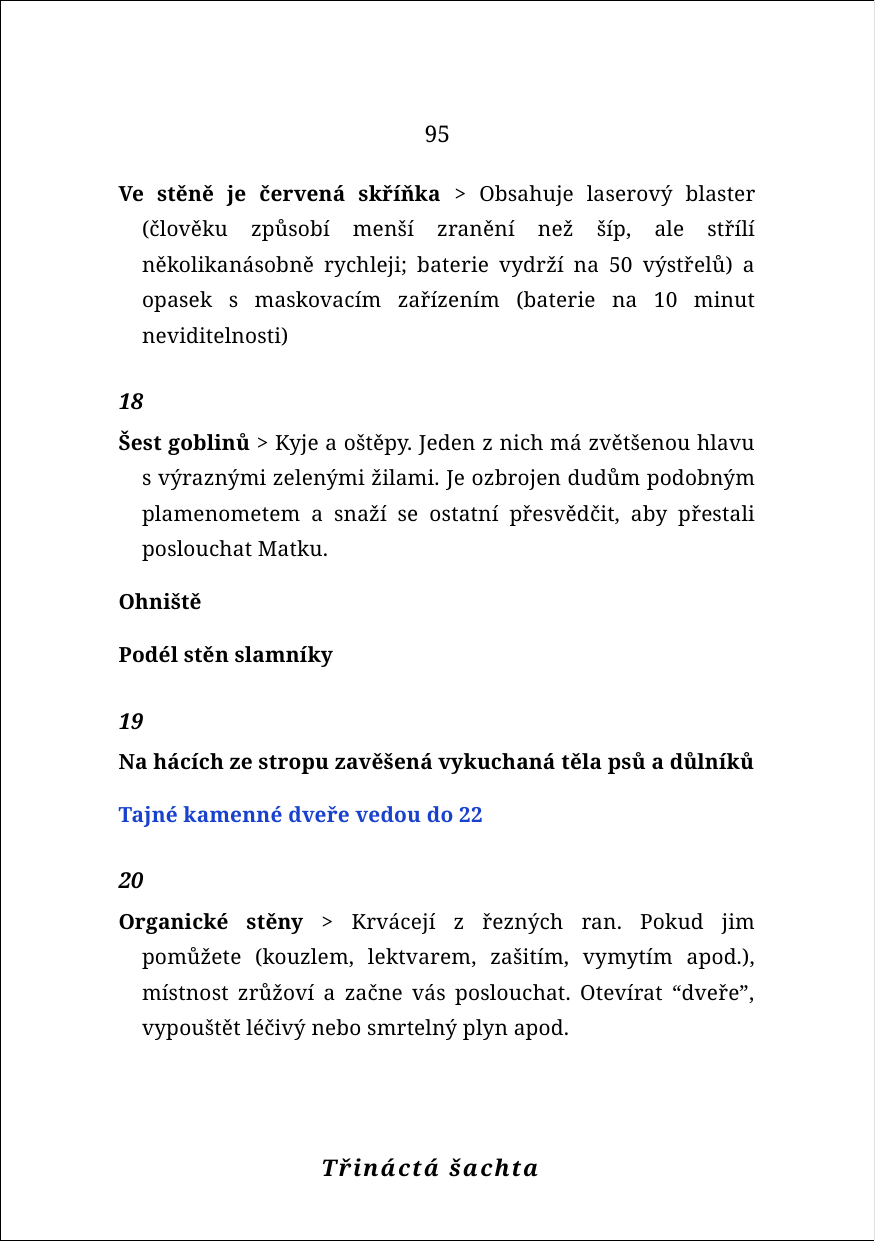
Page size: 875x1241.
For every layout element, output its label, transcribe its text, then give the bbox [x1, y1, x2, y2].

subtitle 20 [118, 865, 756, 895]
text Tajné kamenné dveře vedou do 22 [118, 800, 756, 829]
text Na hácích ze stropu zavěšená vykuchaná těla psů a důlníků [118, 747, 756, 776]
text Šest goblinů > Kyje a oštěpy. Jeden z nich má zvětšenou hlavu s výraznými zelenými žilami. Je ozbrojen dudům podobným plamenometem a snaží se ostatní přesvědčit, aby přestali poslouchat Matku. [118, 428, 756, 563]
subtitle 19 [118, 706, 756, 735]
text Podél stěn slamníky [118, 641, 756, 669]
text Organické stěny > Krvácejí z řezných ran. Pokud jim pomůžete (kouzlem, lektvarem, zašitím, vymytím apod.), místnost zrůžoví a začne vás poslouchat. Otevírat “dveře”, vypouštět léčivý nebo smrtelný plyn apod. [118, 907, 756, 1042]
text Ohniště [118, 587, 756, 616]
subtitle 18 [118, 386, 756, 416]
text Ve stěně je červená skříňka > Obsahuje laserový blaster (člověku způsobí menší zranění než šíp, ale střílí několikanásobně rychleji; baterie vydrží na 50 výstřelů) a opasek s maskovacím zařízením (baterie na 10 minut neviditelnosti) [118, 179, 756, 349]
